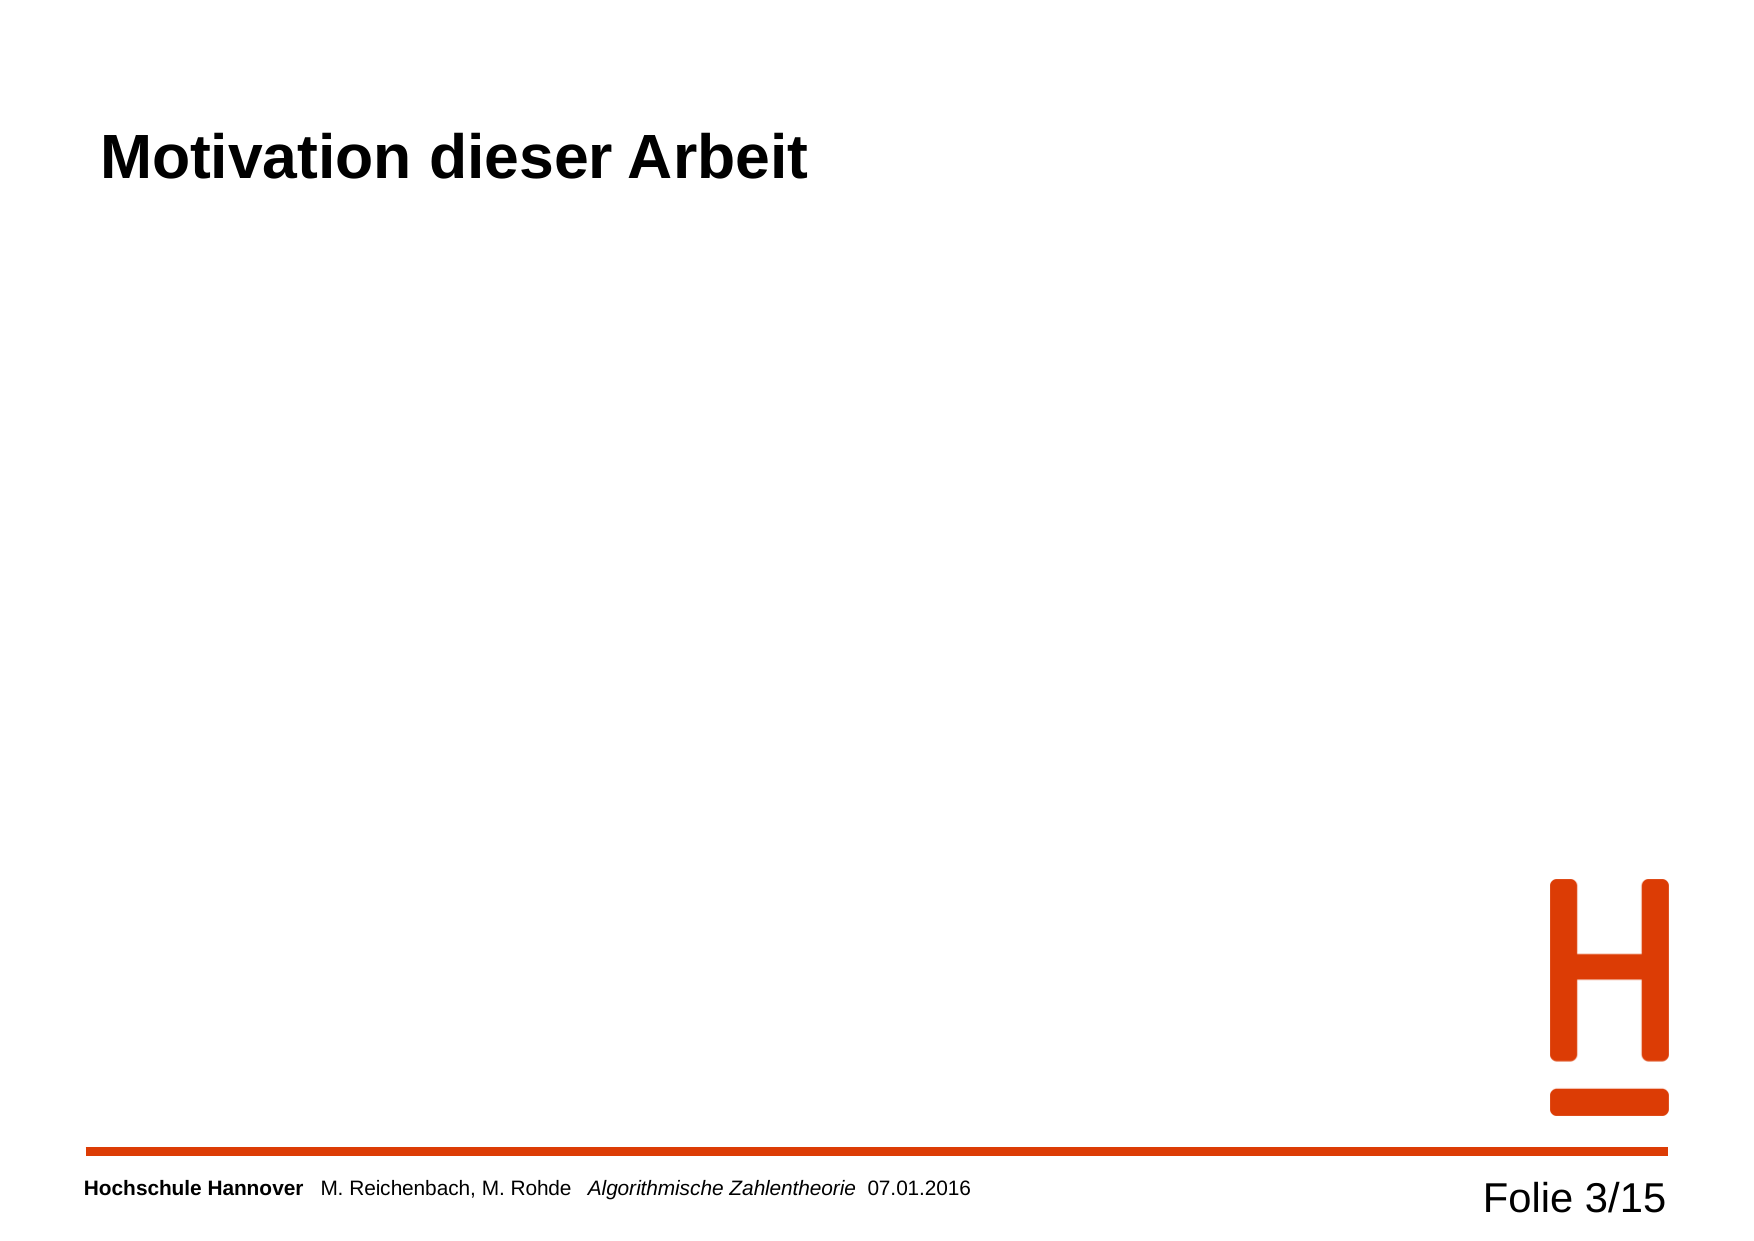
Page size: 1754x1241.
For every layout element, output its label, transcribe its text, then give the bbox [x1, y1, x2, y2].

picture [1550, 879, 1669, 1116]
title Motivation dieser Arbeit [100, 121, 1683, 278]
